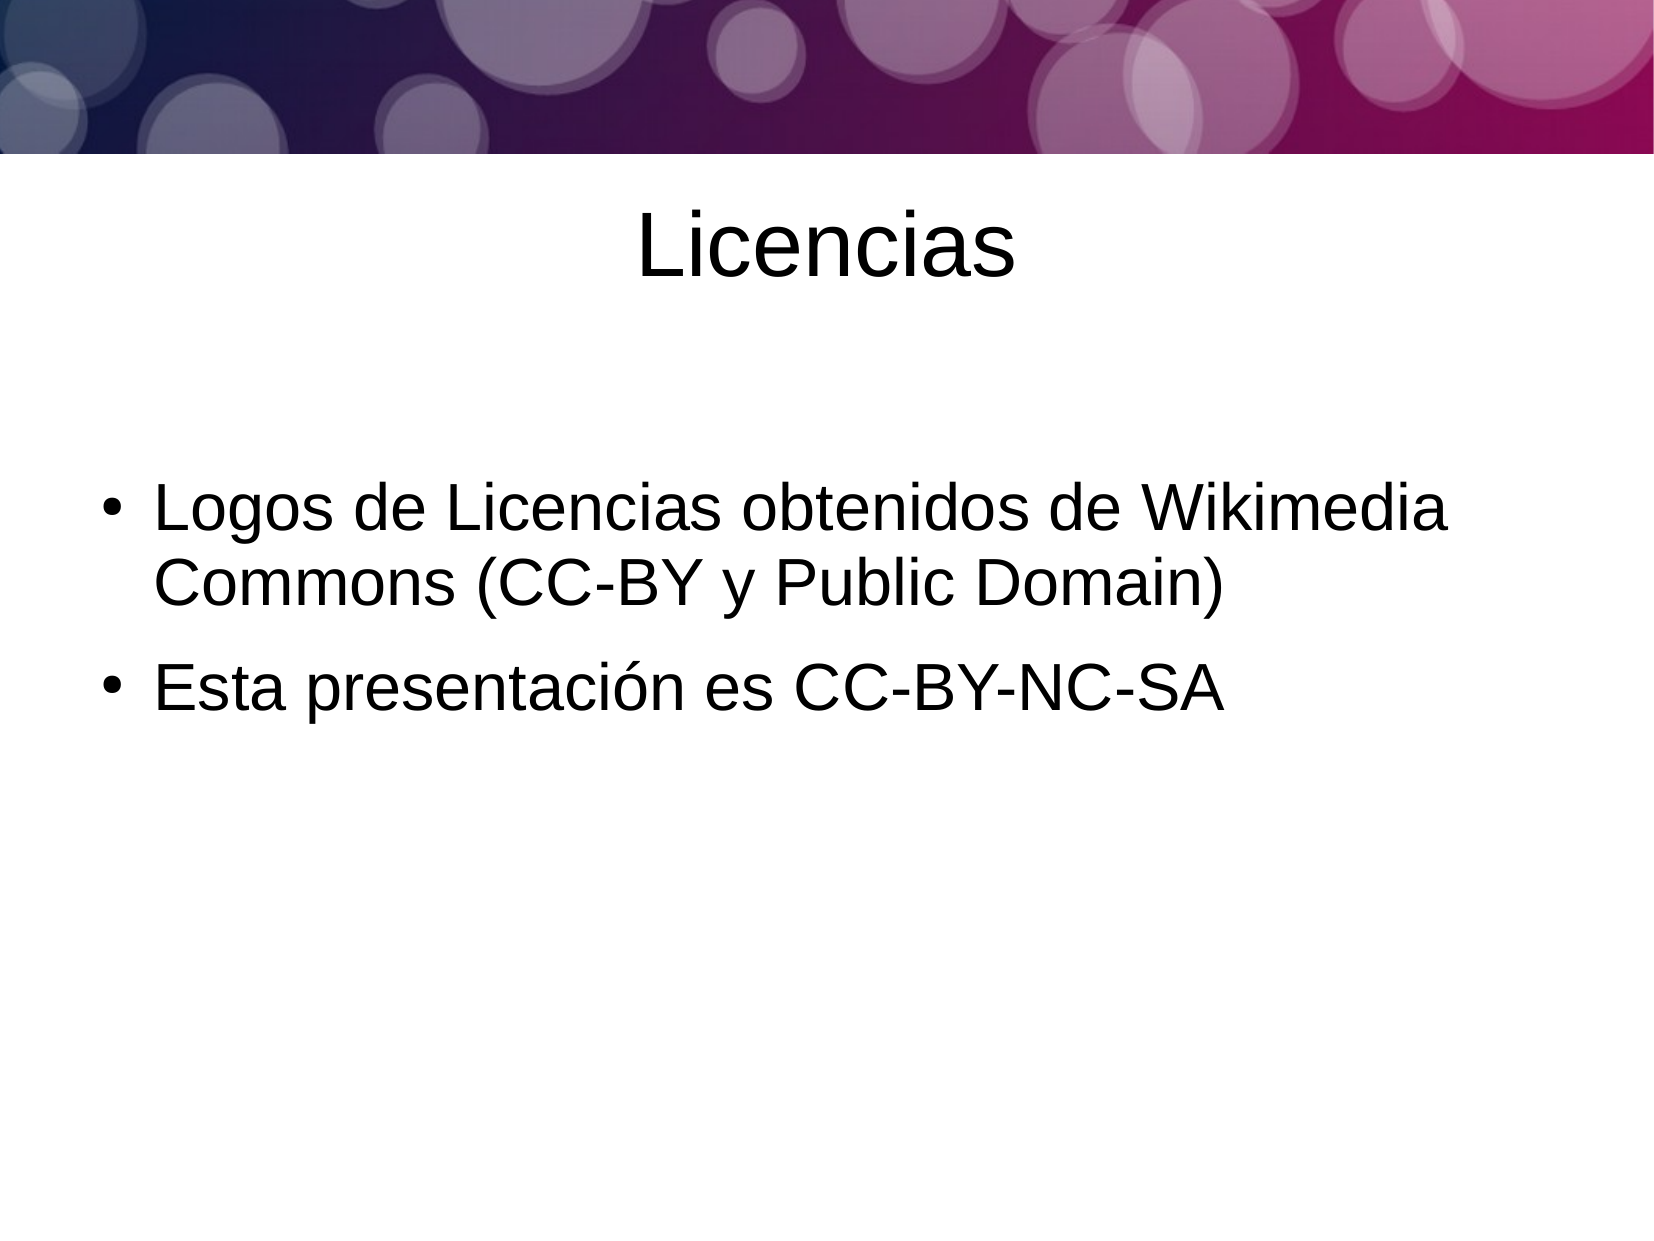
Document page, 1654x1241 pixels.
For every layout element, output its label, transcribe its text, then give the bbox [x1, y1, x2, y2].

list Logos de Licencias obtenidos de Wikimedia Commons (CC-BY y Public Domain) Esta presentación es CC-BY-NC-SA [82, 366, 1571, 1087]
title Licencias [82, 159, 1571, 331]
picture [0, 0, 1654, 154]
